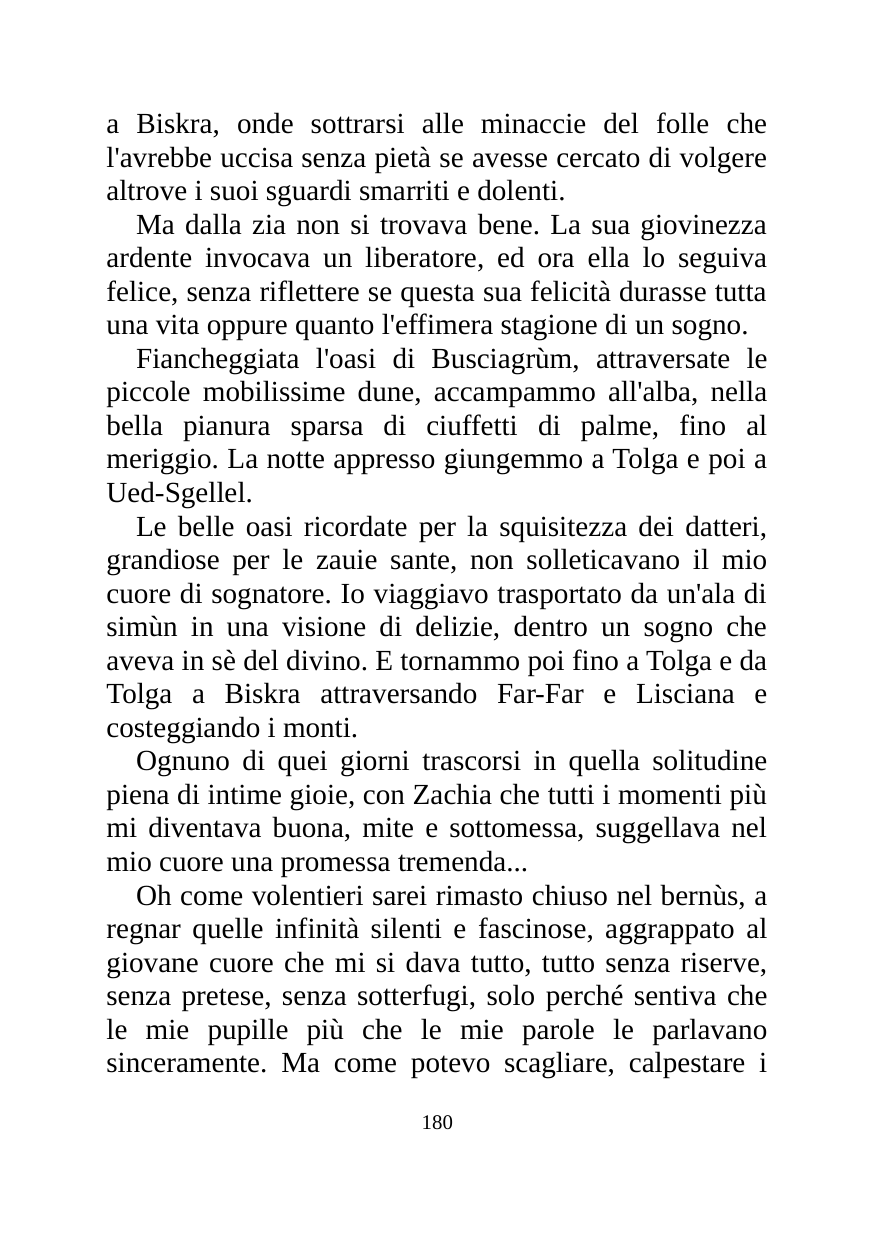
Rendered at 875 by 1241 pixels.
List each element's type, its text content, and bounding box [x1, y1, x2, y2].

text Le belle oasi ricordate per la squisitezza dei datteri, grandiose per le zauie sante, non solleticavano il mio cuore di sognatore. Io viaggiavo trasportato da un'ala di simùn in una visione di delizie, dentro un sogno che aveva in sè del divino. E tornammo poi fino a Tolga e da Tolga a Biskra attraversando Far-Far e Lisciana e costeggiando i monti. [106, 509, 768, 743]
text Ma dalla zia non si trovava bene. La sua giovinezza ardente invocava un liberatore, ed ora ella lo seguiva felice, senza riflettere se questa sua felicità durasse tutta una vita oppure quanto l'effimera stagione di un sogno. [106, 207, 768, 341]
text Ognuno di quei giorni trascorsi in quella solitudine piena di intime gioie, con Zachia che tutti i momenti più mi diventava buona, mite e sottomessa, suggellava nel mio cuore una promessa tremenda... [106, 743, 768, 878]
text a Biskra, onde sottrarsi alle minaccie del folle che l'avrebbe uccisa senza pietà se avesse cercato di volgere altrove i suoi sguardi smarriti e dolenti. [106, 106, 768, 207]
text Fiancheggiata l'oasi di Busciagrùm, attraversate le piccole mobilissime dune, accampammo all'alba, nella bella pianura sparsa di ciuffetti di palme, fino al meriggio. La notte appresso giungemmo a Tolga e poi a Ued-Sgellel. [106, 341, 768, 509]
text Oh come volentieri sarei rimasto chiuso nel bernùs, a regnar quelle infinità silenti e fascinose, aggrappato al giovane cuore che mi si dava tutto, tutto senza riserve, senza pretese, senza sotterfugi, solo perché sentiva che le mie pupille più che le mie parole le parlavano sinceramente. Ma come potevo scagliare, calpestare i [106, 878, 768, 1079]
